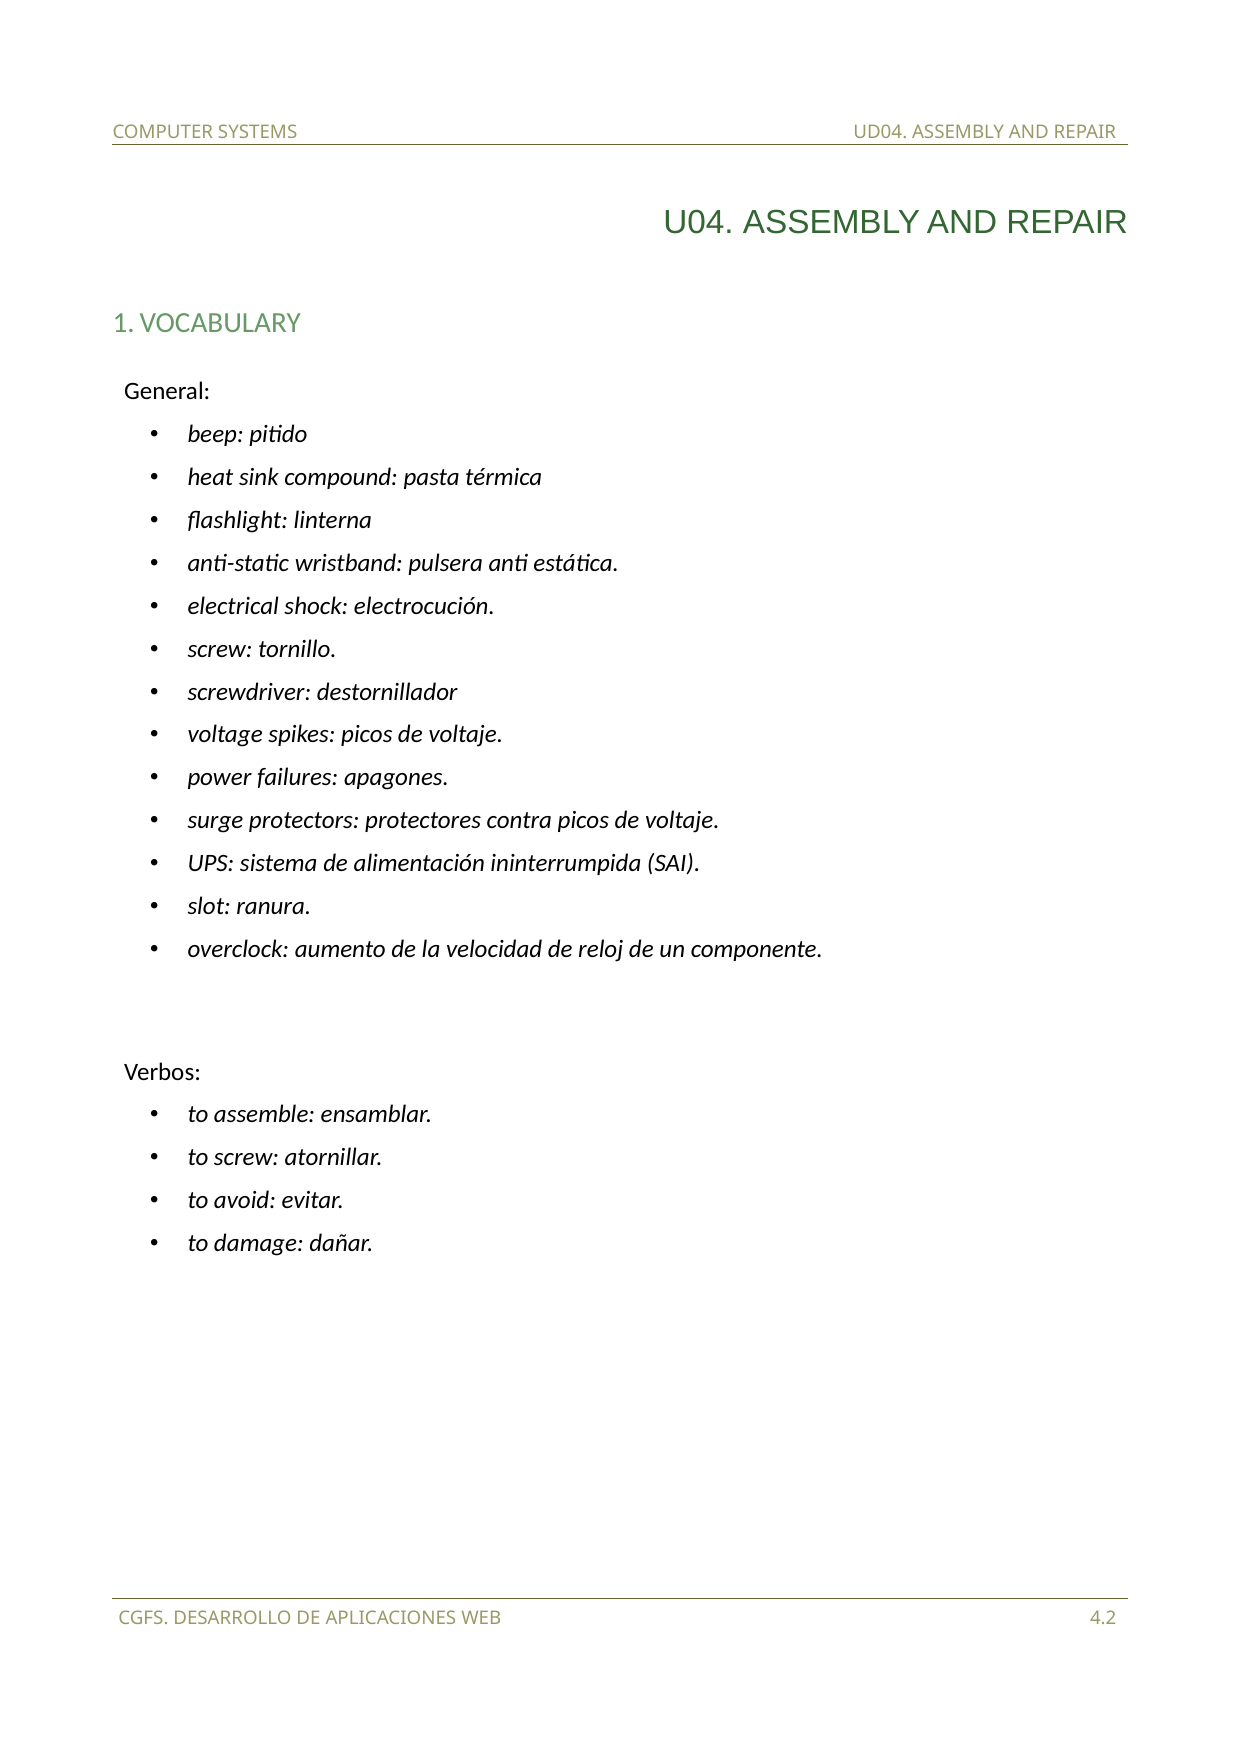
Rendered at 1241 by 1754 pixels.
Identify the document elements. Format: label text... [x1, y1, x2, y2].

text U04. ASSEMBLY AND REPAIR [112, 202, 1128, 240]
list slot: ranura. [150, 890, 1128, 921]
list surge protectors: protectores contra picos de voltaje. [150, 804, 1128, 835]
list overclock: aumento de la velocidad de reloj de un componente. [150, 933, 1128, 964]
list flashlight: linterna [150, 504, 1128, 534]
list screw: tornillo. [150, 633, 1128, 663]
list power failures: apagones. [150, 762, 1128, 792]
list to screw: atornillar. [150, 1142, 1128, 1172]
list to damage: dañar. [150, 1227, 1128, 1258]
list to avoid: evitar. [150, 1184, 1128, 1215]
text Verbos: [112, 1056, 1128, 1086]
list heat sink compound: pasta térmica [150, 461, 1128, 492]
list beep: pitido [150, 418, 1128, 449]
list UPS: sistema de alimentación ininterrumpida (SAI). [150, 847, 1128, 878]
text General: [112, 375, 1128, 406]
list to assemble: ensamblar. [150, 1099, 1128, 1129]
list screwdriver: destornillador [150, 676, 1128, 706]
subtitle Vocabulary [112, 304, 1128, 339]
list electrical shock: electrocución. [150, 590, 1128, 620]
list voltage spikes: picos de voltaje. [150, 719, 1128, 749]
list anti-static wristband: pulsera anti estática. [150, 547, 1128, 577]
